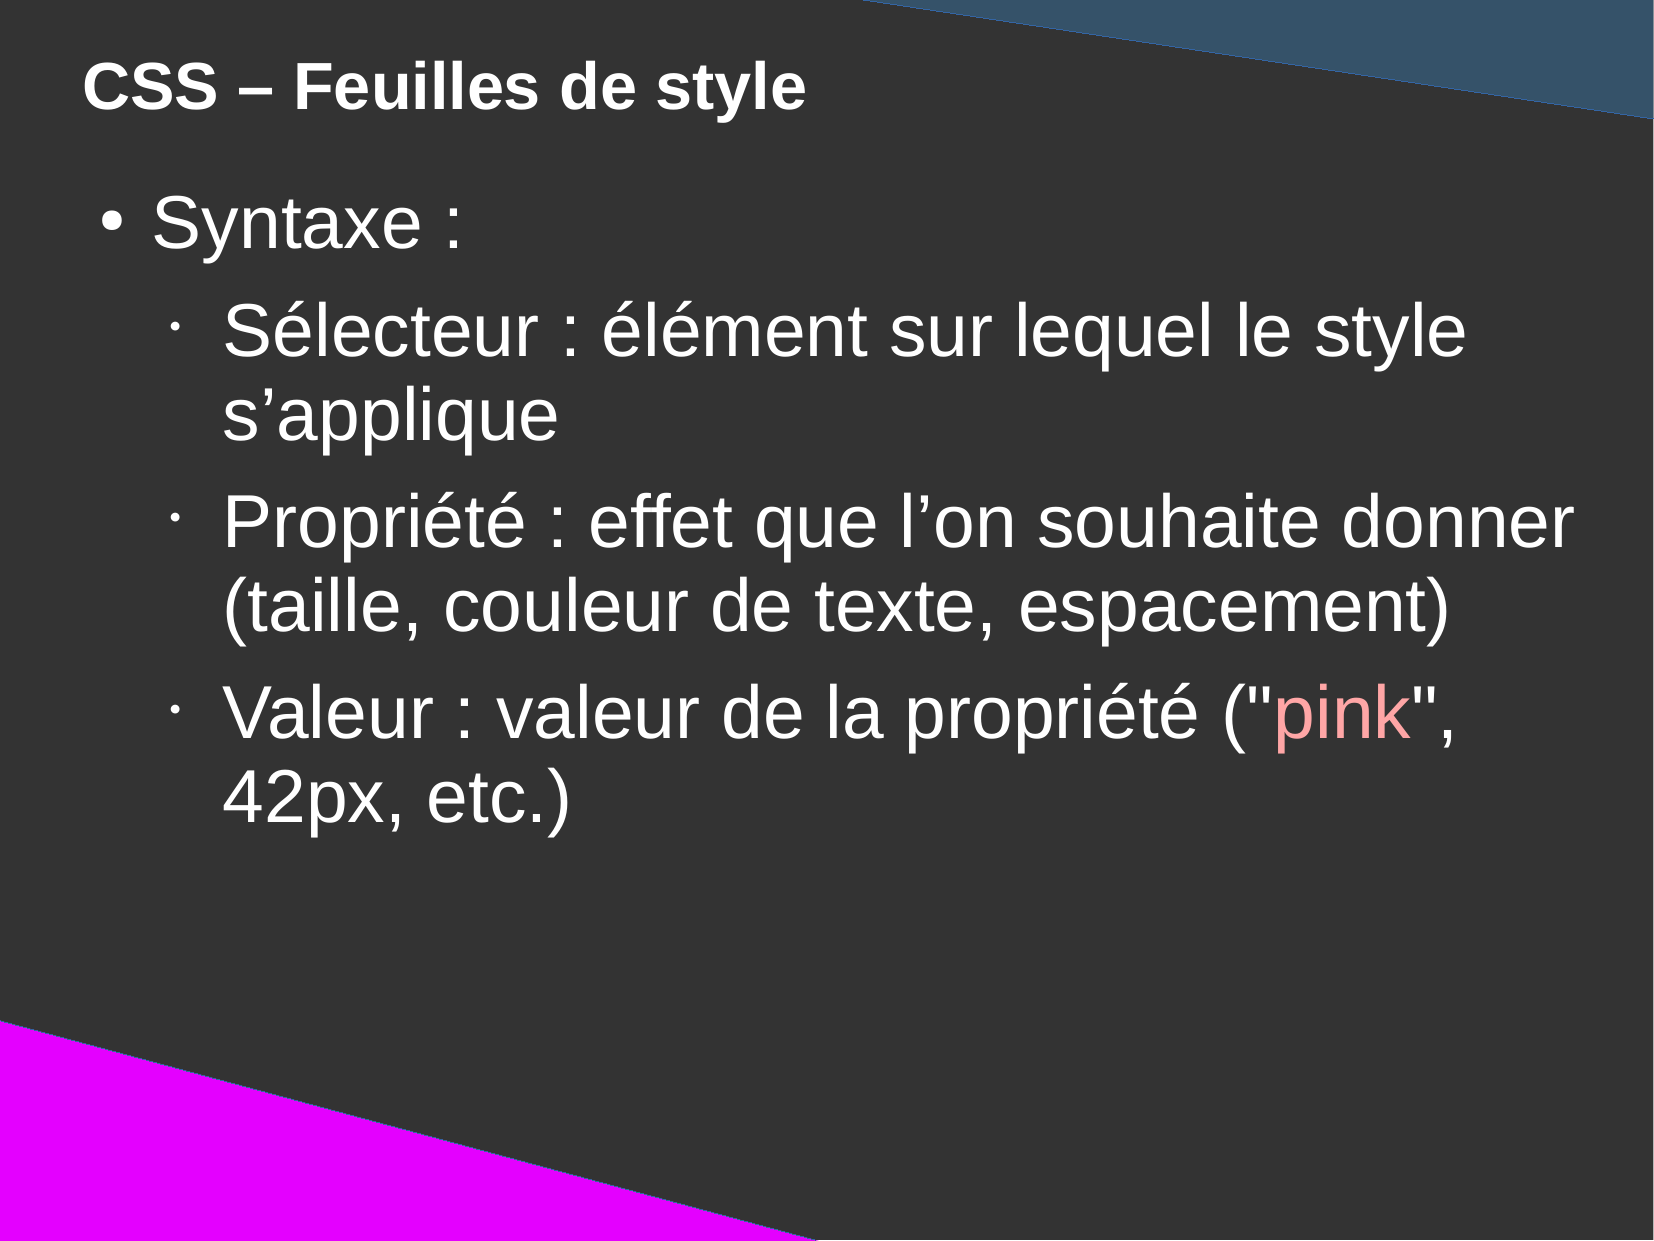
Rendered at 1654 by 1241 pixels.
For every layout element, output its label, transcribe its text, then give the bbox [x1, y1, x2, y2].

text_box [0, 1020, 819, 1241]
text_box [863, 0, 1654, 119]
title CSS – Feuilles de style [82, 49, 1571, 152]
list Syntaxe : Sélecteur : élément sur lequel le style s’applique Propriété : effet que l’on souhaite donner (taille, couleur de texte, espacement) Valeur : valeur de la propriété ("pink", 42px, etc.) [80, 180, 1605, 1050]
